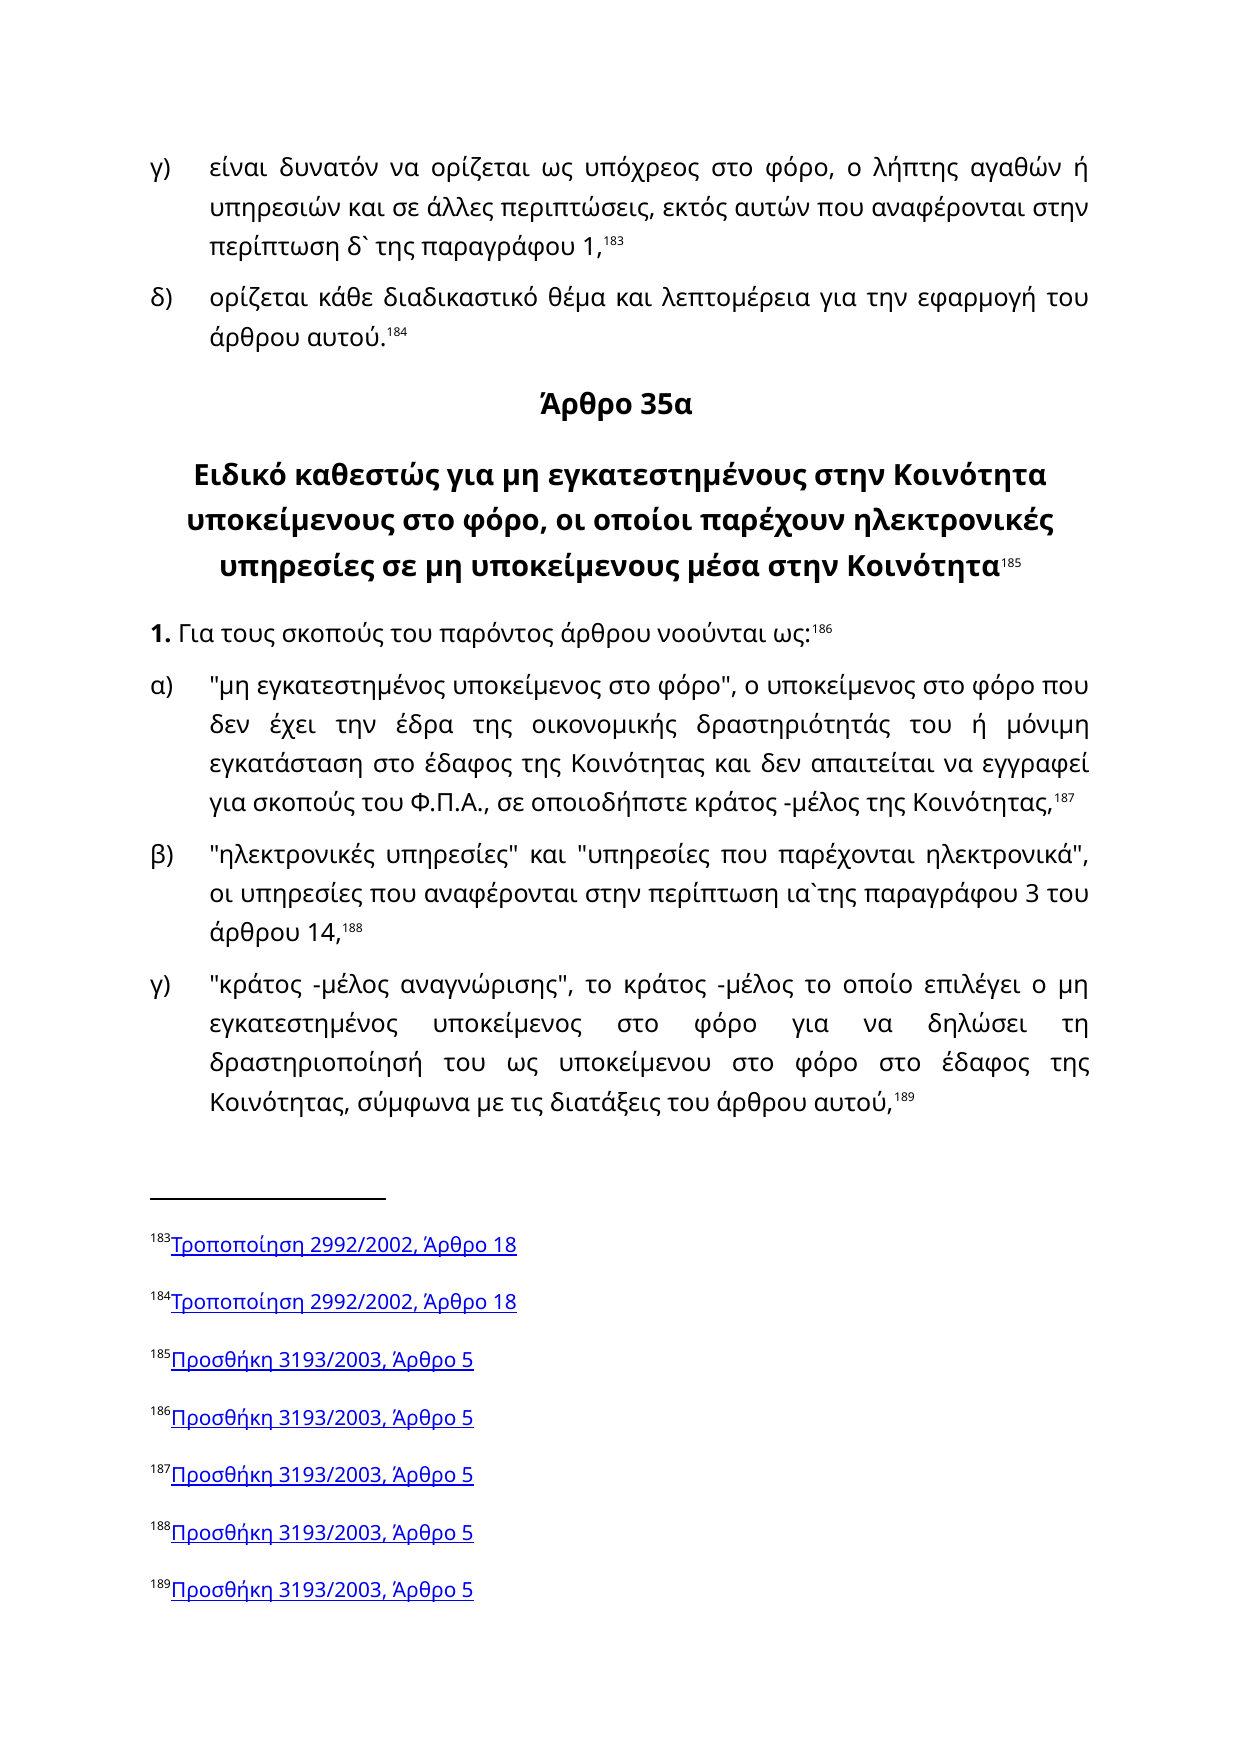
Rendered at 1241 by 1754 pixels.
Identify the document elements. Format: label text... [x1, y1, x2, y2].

list β) "ηλεκτρονικές υπηρεσίες" και "υπηρεσίες που παρέχονται ηλεκτρονικά", οι υπηρεσίες που αναφέρονται στην περίπτωση ια`της παραγράφου 3 του άρθρου 14, [150, 837, 1090, 949]
list γ) "κράτος -μέλος αναγνώρισης", το κράτος -μέλος το οποίο επιλέγει ο μη εγκατεστημένος υποκείμενος στο φόρο για να δηλώσει τη δραστηριοποίησή του ως υποκείμενου στο φόρο στο έδαφος της Κοινότητας, σύμφωνα με τις διατάξεις του άρθρου αυτού, [150, 967, 1090, 1118]
text Τροποποίηση 2992/2002, Άρθρο 18 [150, 1230, 1090, 1258]
subtitle Άρθρο 35α [150, 383, 1090, 423]
text Προσθήκη 3193/2003, Άρθρο 5 [150, 1518, 1090, 1546]
list α) "μη εγκατεστημένος υποκείμενος στο φόρο", ο υποκείμενος στο φόρο που δεν έχει την έδρα της οικονομικής δραστηριότητάς του ή μόνιμη εγκατάσταση στο έδαφος της Κοινότητας και δεν απαιτείται να εγγραφεί για σκοπούς του Φ.Π.Α., σε οποιοδήπστε κράτος -μέλος της Κοινότητας, [150, 667, 1090, 819]
text 1. Για τους σκοπούς του παρόντος άρθρου νοούνται ως: [150, 616, 1090, 650]
text Προσθήκη 3193/2003, Άρθρο 5 [150, 1345, 1090, 1373]
text Προσθήκη 3193/2003, Άρθρο 5 [150, 1576, 1090, 1604]
text Τροποποίηση 2992/2002, Άρθρο 18 [150, 1287, 1090, 1316]
text Προσθήκη 3193/2003, Άρθρο 5 [150, 1460, 1090, 1489]
list γ) είναι δυνατόν να ορίζεται ως υπόχρεος στο φόρο, ο λήπτης αγαθών ή υπηρεσιών και σε άλλες περιπτώσεις, εκτός αυτών που αναφέρονται στην περίπτωση δ` της παραγράφου 1, [150, 150, 1090, 262]
text Προσθήκη 3193/2003, Άρθρο 5 [150, 1403, 1090, 1431]
subtitle Ειδικό καθεστώς για μη εγκατεστημένους στην Κοινότητα υποκείμενους στο φόρο, οι οποίοι παρέχουν ηλεκτρονικές υπηρεσίες σε μη υποκείμενους μέσα στην Κοινότητα [150, 454, 1090, 585]
list δ) ορίζεται κάθε διαδικαστικό θέμα και λεπτομέρεια για την εφαρμογή του άρθρου αυτού. [150, 280, 1090, 353]
